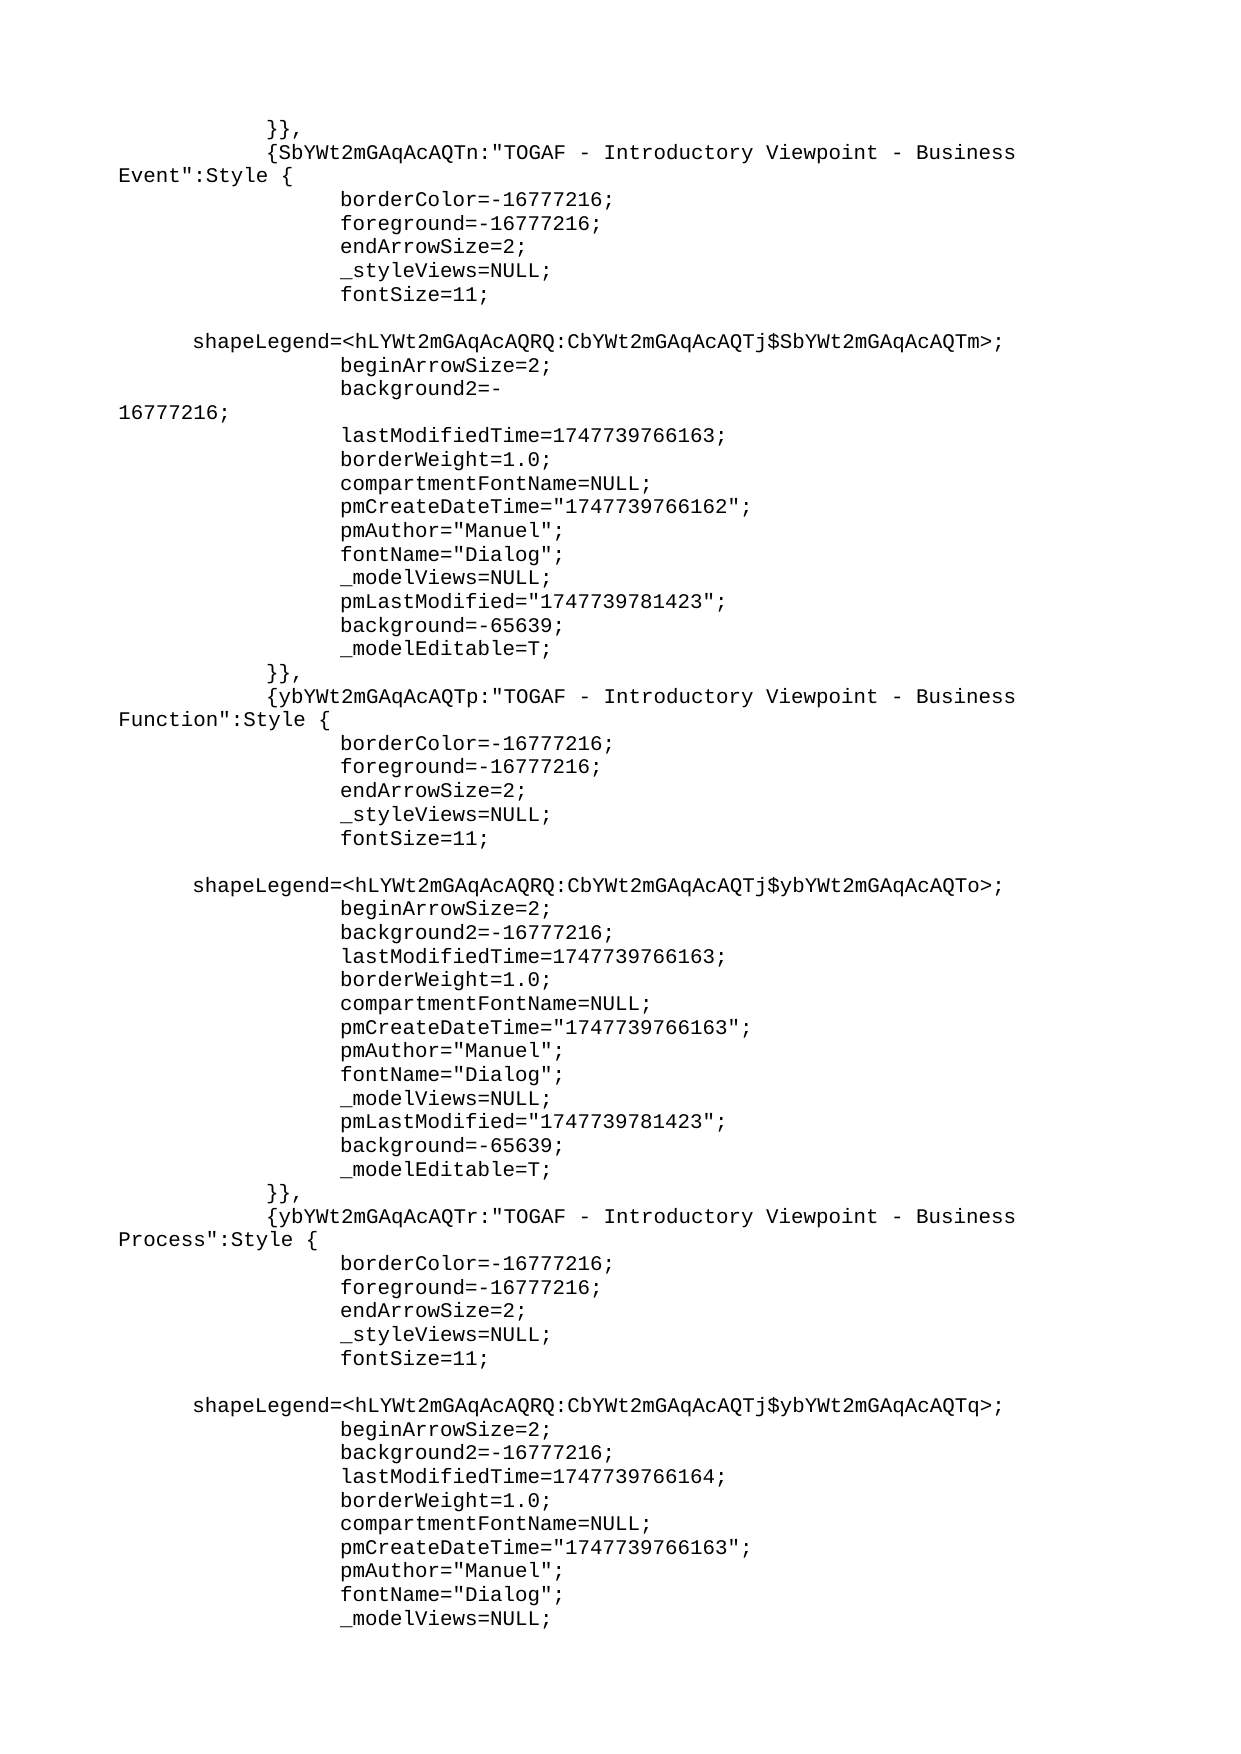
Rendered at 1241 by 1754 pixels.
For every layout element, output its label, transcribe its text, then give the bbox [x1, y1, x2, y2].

text 16777216; lastModifiedTime=1747739766163; borderWeight=1.0; compartmentFontName=NULL; pmCreateDateTime="1747739766162"; pmAuthor="Manuel"; fontName="Dialog"; _modelViews=NULL; pmLastModified="1747739781423"; background=-65639; _modelEditable=T; }}, {ybYWt2mGAqAcAQTp:"TOGAF - Introductory Viewpoint - Business Function":Style { borderColor=-16777216; foreground=-16777216; endArrowSize=2; _styleViews=NULL; fontSize=11; shapeLegend=<hLYWt2mGAqAcAQRQ:CbYWt2mGAqAcAQTj$ybYWt2mGAqAcAQTo>; beginArrowSize=2; background2=-16777216; lastModifiedTime=1747739766163; borderWeight=1.0; compartmentFontName=NULL; pmCreateDateTime="1747739766163"; pmAuthor="Manuel"; fontName="Dialog"; _modelViews=NULL; pmLastModified="1747739781423"; background=-65639; _modelEditable=T; }}, {ybYWt2mGAqAcAQTr:"TOGAF - Introductory Viewpoint - Business Process":Style { borderColor=-16777216; foreground=-16777216; endArrowSize=2; _styleViews=NULL; fontSize=11; shapeLegend=<hLYWt2mGAqAcAQRQ:CbYWt2mGAqAcAQTj$ybYWt2mGAqAcAQTq>; beginArrowSize=2; background2=-16777216; lastModifiedTime=1747739766164; borderWeight=1.0; compartmentFontName=NULL; pmCreateDateTime="1747739766163"; pmAuthor="Manuel"; fontName="Dialog"; _modelViews=NULL; [118, 402, 1122, 1631]
text }}, {SbYWt2mGAqAcAQTn:"TOGAF - Introductory Viewpoint - Business Event":Style { borderColor=-16777216; foreground=-16777216; endArrowSize=2; _styleViews=NULL; fontSize=11; shapeLegend=<hLYWt2mGAqAcAQRQ:CbYWt2mGAqAcAQTj$SbYWt2mGAqAcAQTm>; beginArrowSize=2; background2=- [118, 118, 1122, 402]
